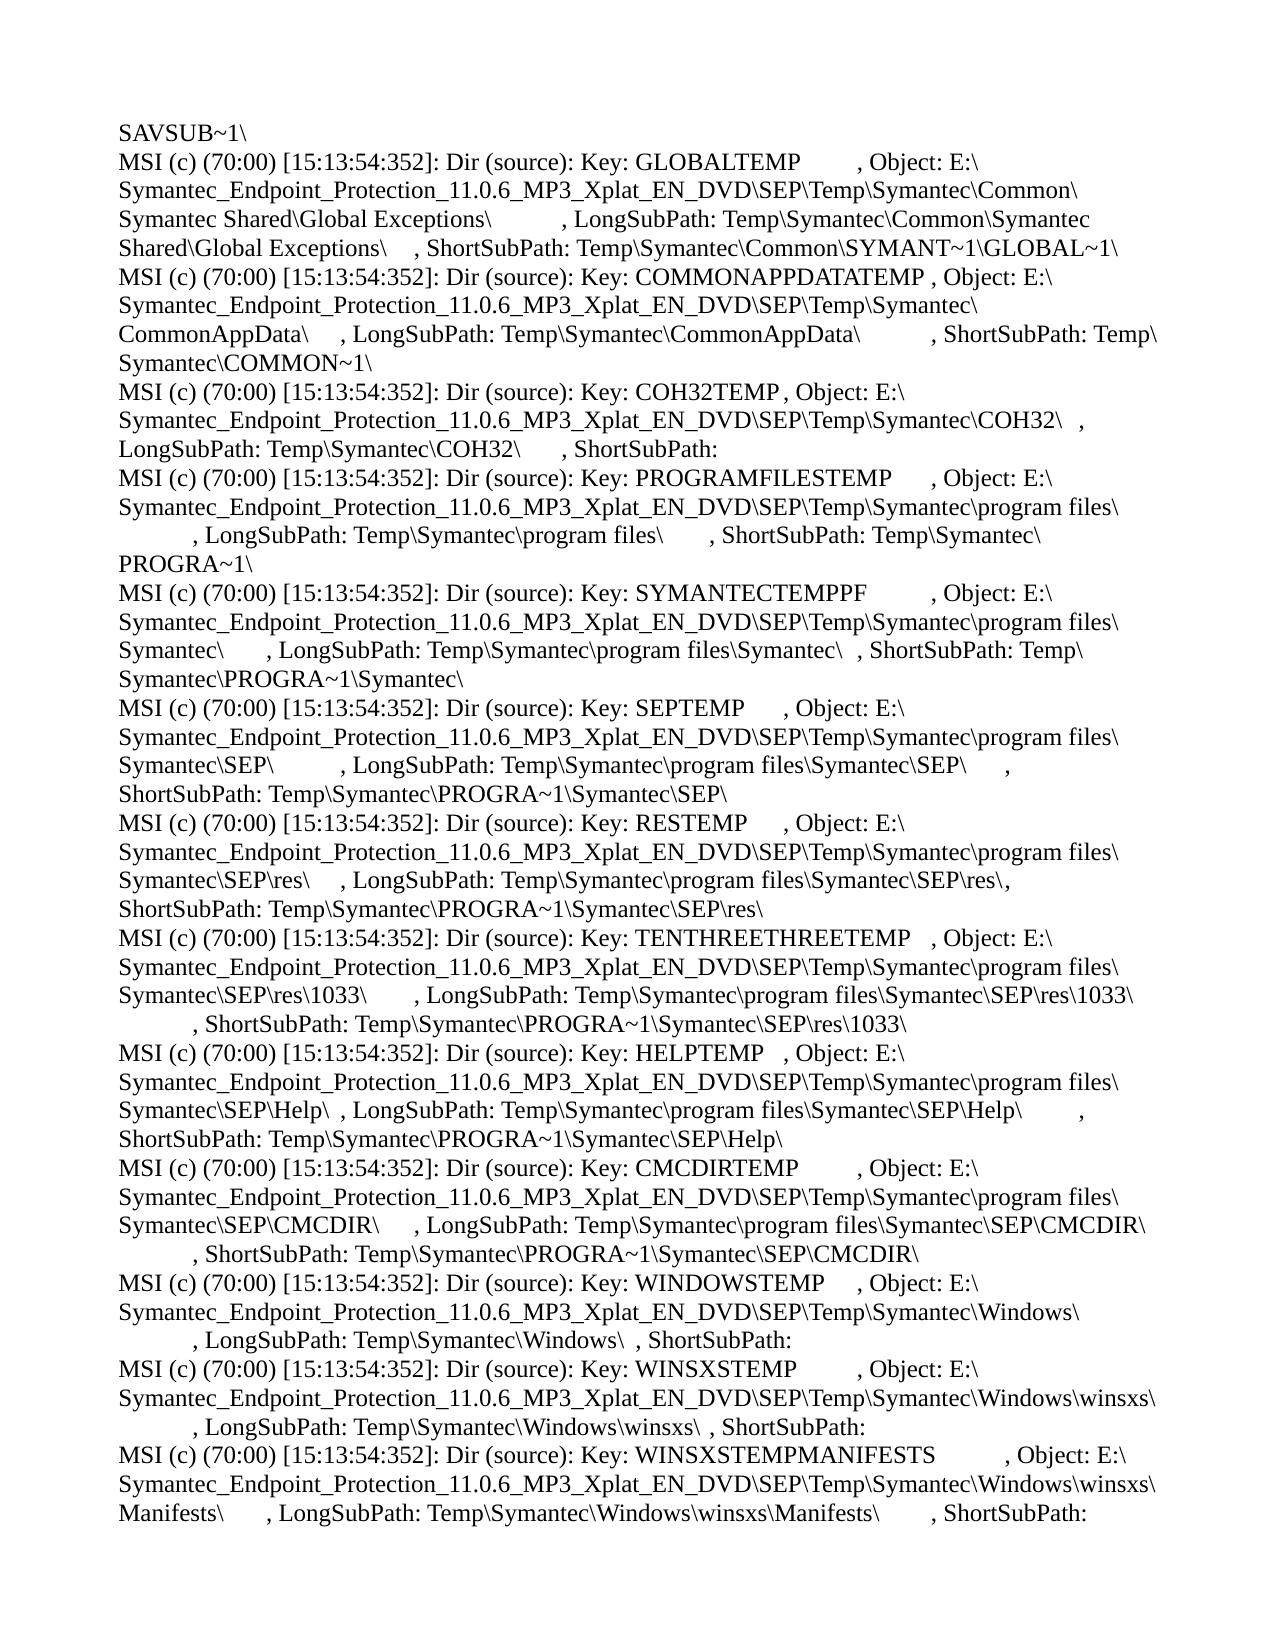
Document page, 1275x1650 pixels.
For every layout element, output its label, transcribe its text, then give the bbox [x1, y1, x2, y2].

text MSI (c) (70:00) [15:13:54:352]: Dir (source): Key: COH32TEMP , Object: E:\Symantec_Endpoint_Protection_11.0.6_MP3_Xplat_EN_DVD\SEP\Temp\Symantec\COH32\ , LongSubPath: Temp\Symantec\COH32\ , ShortSubPath: [118, 377, 1157, 463]
text MSI (c) (70:00) [15:13:54:352]: Dir (source): Key: HELPTEMP , Object: E:\Symantec_Endpoint_Protection_11.0.6_MP3_Xplat_EN_DVD\SEP\Temp\Symantec\program files\Symantec\SEP\Help\ , LongSubPath: Temp\Symantec\program files\Symantec\SEP\Help\ , ShortSubPath: Temp\Symantec\PROGRA~1\Symantec\SEP\Help\ [118, 1038, 1157, 1153]
text MSI (c) (70:00) [15:13:54:352]: Dir (source): Key: WINDOWSTEMP , Object: E:\Symantec_Endpoint_Protection_11.0.6_MP3_Xplat_EN_DVD\SEP\Temp\Symantec\Windows\ , LongSubPath: Temp\Symantec\Windows\ , ShortSubPath: [118, 1268, 1157, 1354]
text MSI (c) (70:00) [15:13:54:352]: Dir (source): Key: TENTHREETHREETEMP , Object: E:\Symantec_Endpoint_Protection_11.0.6_MP3_Xplat_EN_DVD\SEP\Temp\Symantec\program files\Symantec\SEP\res\1033\ , LongSubPath: Temp\Symantec\program files\Symantec\SEP\res\1033\ , ShortSubPath: Temp\Symantec\PROGRA~1\Symantec\SEP\res\1033\ [118, 923, 1157, 1038]
text MSI (c) (70:00) [15:13:54:352]: Dir (source): Key: RESTEMP , Object: E:\Symantec_Endpoint_Protection_11.0.6_MP3_Xplat_EN_DVD\SEP\Temp\Symantec\program files\Symantec\SEP\res\ , LongSubPath: Temp\Symantec\program files\Symantec\SEP\res\ , ShortSubPath: Temp\Symantec\PROGRA~1\Symantec\SEP\res\ [118, 808, 1157, 923]
text MSI (c) (70:00) [15:13:54:352]: Dir (source): Key: SEPTEMP , Object: E:\Symantec_Endpoint_Protection_11.0.6_MP3_Xplat_EN_DVD\SEP\Temp\Symantec\program files\Symantec\SEP\ , LongSubPath: Temp\Symantec\program files\Symantec\SEP\ , ShortSubPath: Temp\Symantec\PROGRA~1\Symantec\SEP\ [118, 693, 1157, 808]
text MSI (c) (70:00) [15:13:54:352]: Dir (source): Key: SYMANTECTEMPPF , Object: E:\Symantec_Endpoint_Protection_11.0.6_MP3_Xplat_EN_DVD\SEP\Temp\Symantec\program files\Symantec\ , LongSubPath: Temp\Symantec\program files\Symantec\ , ShortSubPath: Temp\Symantec\PROGRA~1\Symantec\ [118, 578, 1157, 693]
text MSI (c) (70:00) [15:13:54:352]: Dir (source): Key: WINSXSTEMPMANIFESTS , Object: E:\Symantec_Endpoint_Protection_11.0.6_MP3_Xplat_EN_DVD\SEP\Temp\Symantec\Windows\winsxs\Manifests\ , LongSubPath: Temp\Symantec\Windows\winsxs\Manifests\ , ShortSubPath: [118, 1441, 1157, 1527]
text MSI (c) (70:00) [15:13:54:352]: Dir (source): Key: WINSXSTEMP , Object: E:\Symantec_Endpoint_Protection_11.0.6_MP3_Xplat_EN_DVD\SEP\Temp\Symantec\Windows\winsxs\ , LongSubPath: Temp\Symantec\Windows\winsxs\ , ShortSubPath: [118, 1354, 1157, 1441]
text MSI (c) (70:00) [15:13:54:352]: Dir (source): Key: CMCDIRTEMP , Object: E:\Symantec_Endpoint_Protection_11.0.6_MP3_Xplat_EN_DVD\SEP\Temp\Symantec\program files\Symantec\SEP\CMCDIR\ , LongSubPath: Temp\Symantec\program files\Symantec\SEP\CMCDIR\ , ShortSubPath: Temp\Symantec\PROGRA~1\Symantec\SEP\CMCDIR\ [118, 1153, 1157, 1268]
text MSI (c) (70:00) [15:13:54:352]: Dir (source): Key: PROGRAMFILESTEMP , Object: E:\Symantec_Endpoint_Protection_11.0.6_MP3_Xplat_EN_DVD\SEP\Temp\Symantec\program files\ , LongSubPath: Temp\Symantec\program files\ , ShortSubPath: Temp\Symantec\PROGRA~1\ [118, 463, 1157, 578]
text MSI (c) (70:00) [15:13:54:352]: Dir (source): Key: GLOBALTEMP , Object: E:\Symantec_Endpoint_Protection_11.0.6_MP3_Xplat_EN_DVD\SEP\Temp\Symantec\Common\Symantec Shared\Global Exceptions\ , LongSubPath: Temp\Symantec\Common\Symantec Shared\Global Exceptions\ , ShortSubPath: Temp\Symantec\Common\SYMANT~1\GLOBAL~1\ [118, 147, 1157, 262]
text SAVSUB~1\ [118, 118, 1157, 147]
text MSI (c) (70:00) [15:13:54:352]: Dir (source): Key: COMMONAPPDATATEMP , Object: E:\Symantec_Endpoint_Protection_11.0.6_MP3_Xplat_EN_DVD\SEP\Temp\Symantec\CommonAppData\ , LongSubPath: Temp\Symantec\CommonAppData\ , ShortSubPath: Temp\Symantec\COMMON~1\ [118, 262, 1157, 377]
